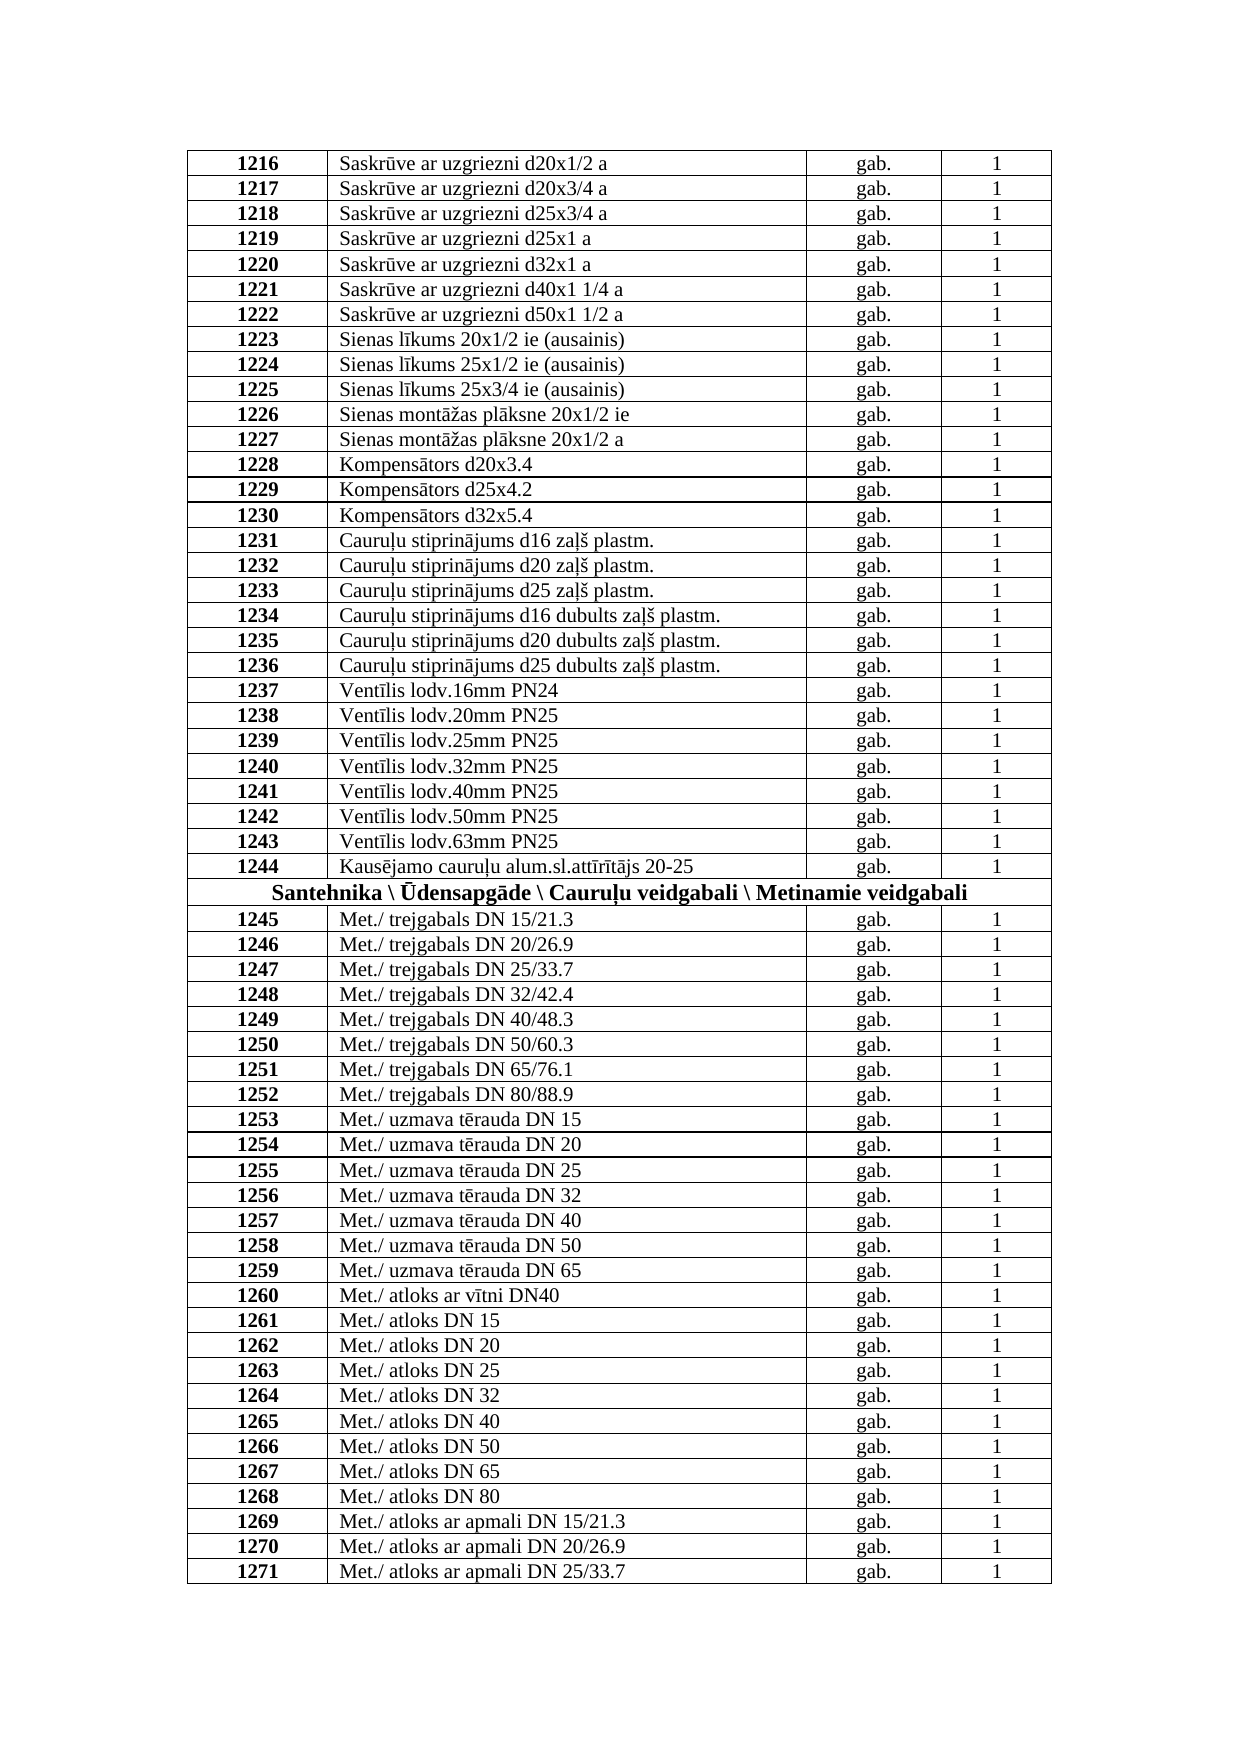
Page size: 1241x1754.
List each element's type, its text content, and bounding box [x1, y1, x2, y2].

table_cell 1271 [188, 1559, 327, 1583]
table_cell 1 [942, 452, 1051, 476]
table_cell 1 [942, 1434, 1051, 1458]
table_cell 1 [942, 1233, 1051, 1257]
table_cell Met./ atloks DN 15 [328, 1308, 806, 1332]
table_cell 1 [942, 1384, 1051, 1407]
table_cell 1 [942, 703, 1051, 727]
table_cell 1 [942, 829, 1051, 853]
table_cell 1 [942, 779, 1051, 803]
table_cell 1 [942, 1534, 1051, 1558]
table_cell 1239 [188, 729, 327, 752]
table_cell 1 [942, 854, 1051, 878]
table_cell 1 [942, 151, 1051, 175]
table_cell Ventīlis lodv.40mm PN25 [328, 779, 806, 803]
table_cell 1 [942, 377, 1051, 401]
table_cell gab. [807, 478, 941, 501]
table_cell 1247 [188, 957, 327, 981]
table_cell 1242 [188, 804, 327, 828]
table_cell 1251 [188, 1057, 327, 1081]
table_cell 1 [942, 1333, 1051, 1357]
table_cell Sienas līkums 20x1/2 ie (ausainis) [328, 327, 806, 351]
table_cell Met./ trejgabals DN 15/21.3 [328, 906, 806, 931]
table_cell 1 [942, 427, 1051, 451]
table_cell 1 [942, 528, 1051, 552]
table_cell 1 [942, 302, 1051, 326]
table_cell Ventīlis lodv.50mm PN25 [328, 804, 806, 828]
table_cell 1 [942, 729, 1051, 752]
table_cell 1 [942, 1007, 1051, 1031]
table_cell Met./ trejgabals DN 20/26.9 [328, 932, 806, 956]
table_cell gab. [807, 452, 941, 476]
table_cell Santehnika \ Ūdensapgāde \ Cauruļu veidgabali \ Metinamie veidgabali [188, 879, 1051, 905]
table_cell gab. [807, 427, 941, 451]
table_cell gab. [807, 302, 941, 326]
table_cell gab. [807, 1183, 941, 1207]
table_cell 1245 [188, 906, 327, 931]
table_cell 1234 [188, 603, 327, 627]
table_cell gab. [807, 957, 941, 981]
table_cell 1235 [188, 628, 327, 652]
table_cell gab. [807, 1509, 941, 1533]
table_cell 1 [942, 1509, 1051, 1533]
table_cell 1266 [188, 1434, 327, 1458]
table_cell 1 [942, 1107, 1051, 1131]
table_cell 1244 [188, 854, 327, 878]
table_cell 1265 [188, 1409, 327, 1433]
table_cell 1238 [188, 703, 327, 727]
table_cell 1217 [188, 176, 327, 200]
table_cell gab. [807, 1358, 941, 1382]
table_cell 1249 [188, 1007, 327, 1031]
table_cell Ventīlis lodv.63mm PN25 [328, 829, 806, 853]
table_cell 1 [942, 277, 1051, 301]
table_cell gab. [807, 1283, 941, 1307]
table_cell 1 [942, 478, 1051, 501]
table_cell Met./ atloks ar vītni DN40 [328, 1283, 806, 1307]
table_cell Saskrūve ar uzgriezni d50x1 1/2 a [328, 302, 806, 326]
table_cell Cauruļu stiprinājums d16 zaļš plastm. [328, 528, 806, 552]
table_cell gab. [807, 754, 941, 778]
table_cell 1221 [188, 277, 327, 301]
table_cell 1264 [188, 1384, 327, 1407]
table_cell Met./ atloks ar apmali DN 25/33.7 [328, 1559, 806, 1583]
table_cell Cauruļu stiprinājums d20 dubults zaļš plastm. [328, 628, 806, 652]
table_cell 1257 [188, 1208, 327, 1232]
table_cell gab. [807, 804, 941, 828]
table_cell Saskrūve ar uzgriezni d20x3/4 a [328, 176, 806, 200]
table_cell gab. [807, 1158, 941, 1182]
table_cell 1 [942, 1258, 1051, 1282]
table_cell 1 [942, 1358, 1051, 1382]
table_cell gab. [807, 906, 941, 931]
table_cell 1 [942, 982, 1051, 1006]
table_cell gab. [807, 553, 941, 577]
table_cell 1270 [188, 1534, 327, 1558]
table_cell Met./ atloks DN 40 [328, 1409, 806, 1433]
table_cell Met./ atloks DN 32 [328, 1384, 806, 1407]
table_cell gab. [807, 982, 941, 1006]
table_cell 1260 [188, 1283, 327, 1307]
table_cell 1 [942, 1308, 1051, 1332]
table_cell 1269 [188, 1509, 327, 1533]
table_cell 1 [942, 352, 1051, 376]
table_cell 1218 [188, 201, 327, 225]
table_cell 1 [942, 578, 1051, 602]
table_cell 1 [942, 176, 1051, 200]
table_cell 1237 [188, 678, 327, 702]
table_cell 1 [942, 1183, 1051, 1207]
table_cell gab. [807, 352, 941, 376]
table_cell gab. [807, 402, 941, 426]
table_cell gab. [807, 1534, 941, 1558]
table_cell Met./ atloks DN 65 [328, 1459, 806, 1483]
table_cell Sienas montāžas plāksne 20x1/2 a [328, 427, 806, 451]
table_cell Kompensātors d25x4.2 [328, 478, 806, 501]
table_cell gab. [807, 1258, 941, 1282]
table_cell 1226 [188, 402, 327, 426]
table_cell Ventīlis lodv.25mm PN25 [328, 729, 806, 752]
table_cell 1246 [188, 932, 327, 956]
table_cell Met./ uzmava tērauda DN 25 [328, 1158, 806, 1182]
table_cell Cauruļu stiprinājums d16 dubults zaļš plastm. [328, 603, 806, 627]
table_cell 1254 [188, 1133, 327, 1156]
table_cell 1230 [188, 503, 327, 527]
table_cell Cauruļu stiprinājums d25 dubults zaļš plastm. [328, 653, 806, 677]
table_cell 1 [942, 1082, 1051, 1106]
table_cell gab. [807, 703, 941, 727]
table_cell 1 [942, 628, 1051, 652]
table_cell Met./ atloks DN 20 [328, 1333, 806, 1357]
table_cell Met./ trejgabals DN 32/42.4 [328, 982, 806, 1006]
table_cell gab. [807, 503, 941, 527]
table_cell Met./ atloks ar apmali DN 20/26.9 [328, 1534, 806, 1558]
table_cell 1240 [188, 754, 327, 778]
table_cell gab. [807, 151, 941, 175]
table_cell gab. [807, 653, 941, 677]
table_cell 1227 [188, 427, 327, 451]
table_cell 1258 [188, 1233, 327, 1257]
table_cell 1 [942, 201, 1051, 225]
table_cell Cauruļu stiprinājums d25 zaļš plastm. [328, 578, 806, 602]
table_cell Met./ uzmava tērauda DN 50 [328, 1233, 806, 1257]
table_cell 1228 [188, 452, 327, 476]
table_cell 1252 [188, 1082, 327, 1106]
table_cell 1220 [188, 251, 327, 276]
table_cell gab. [807, 1057, 941, 1081]
table_cell 1262 [188, 1333, 327, 1357]
table_cell 1223 [188, 327, 327, 351]
table_cell gab. [807, 1007, 941, 1031]
table_cell gab. [807, 854, 941, 878]
table_cell gab. [807, 1459, 941, 1483]
table_cell 1268 [188, 1484, 327, 1508]
table_cell 1 [942, 1057, 1051, 1081]
table_cell Saskrūve ar uzgriezni d20x1/2 a [328, 151, 806, 175]
table_cell gab. [807, 1032, 941, 1056]
table_cell Ventīlis lodv.20mm PN25 [328, 703, 806, 727]
table_cell 1 [942, 1032, 1051, 1056]
table_cell 1261 [188, 1308, 327, 1332]
table_cell 1 [942, 653, 1051, 677]
table_cell gab. [807, 277, 941, 301]
table_cell 1 [942, 906, 1051, 931]
table_cell 1 [942, 1484, 1051, 1508]
table_cell gab. [807, 226, 941, 250]
table_cell 1 [942, 1409, 1051, 1433]
table_cell 1267 [188, 1459, 327, 1483]
table_cell gab. [807, 829, 941, 853]
table_cell Kausējamo cauruļu alum.sl.attīrītājs 20-25 [328, 854, 806, 878]
table_cell 1232 [188, 553, 327, 577]
table_cell Met./ atloks DN 50 [328, 1434, 806, 1458]
table_cell Kompensātors d20x3.4 [328, 452, 806, 476]
table_cell 1250 [188, 1032, 327, 1056]
table_cell Met./ uzmava tērauda DN 65 [328, 1258, 806, 1282]
table_cell Met./ uzmava tērauda DN 15 [328, 1107, 806, 1131]
table_cell Met./ trejgabals DN 65/76.1 [328, 1057, 806, 1081]
table_cell 1236 [188, 653, 327, 677]
table_cell gab. [807, 932, 941, 956]
table_cell 1 [942, 226, 1051, 250]
table_cell 1222 [188, 302, 327, 326]
table_cell 1 [942, 553, 1051, 577]
table_cell 1224 [188, 352, 327, 376]
table_cell 1259 [188, 1258, 327, 1282]
table_cell gab. [807, 729, 941, 752]
table_cell gab. [807, 377, 941, 401]
table_cell gab. [807, 1133, 941, 1156]
table_cell gab. [807, 1434, 941, 1458]
table_cell 1 [942, 1559, 1051, 1583]
table_cell Met./ uzmava tērauda DN 20 [328, 1133, 806, 1156]
table_cell 1 [942, 503, 1051, 527]
table_cell gab. [807, 327, 941, 351]
table_cell 1 [942, 1283, 1051, 1307]
table_cell 1 [942, 754, 1051, 778]
table_cell 1 [942, 603, 1051, 627]
table_cell Met./ atloks ar apmali DN 15/21.3 [328, 1509, 806, 1533]
table_cell gab. [807, 176, 941, 200]
table_cell 1233 [188, 578, 327, 602]
table_cell gab. [807, 201, 941, 225]
table_cell 1256 [188, 1183, 327, 1207]
table_cell 1 [942, 1208, 1051, 1232]
table_cell 1 [942, 251, 1051, 276]
table_cell Ventīlis lodv.16mm PN24 [328, 678, 806, 702]
table_cell 1229 [188, 478, 327, 501]
table_cell 1 [942, 932, 1051, 956]
table_cell Met./ atloks DN 25 [328, 1358, 806, 1382]
table_cell Saskrūve ar uzgriezni d25x3/4 a [328, 201, 806, 225]
table_cell 1241 [188, 779, 327, 803]
table_cell gab. [807, 603, 941, 627]
table_cell Met./ trejgabals DN 80/88.9 [328, 1082, 806, 1106]
table_cell Saskrūve ar uzgriezni d32x1 a [328, 251, 806, 276]
table_cell gab. [807, 1384, 941, 1407]
table_cell gab. [807, 1233, 941, 1257]
table_cell Sienas līkums 25x3/4 ie (ausainis) [328, 377, 806, 401]
table_cell gab. [807, 1082, 941, 1106]
table_cell Met./ trejgabals DN 50/60.3 [328, 1032, 806, 1056]
table_cell gab. [807, 578, 941, 602]
table_cell gab. [807, 1484, 941, 1508]
table_cell gab. [807, 779, 941, 803]
table_cell gab. [807, 1308, 941, 1332]
table_cell gab. [807, 1409, 941, 1433]
table_cell Sienas montāžas plāksne 20x1/2 ie [328, 402, 806, 426]
table_cell Kompensātors d32x5.4 [328, 503, 806, 527]
table_cell gab. [807, 1559, 941, 1583]
table_cell gab. [807, 251, 941, 276]
table_cell Met./ uzmava tērauda DN 32 [328, 1183, 806, 1207]
table_cell Met./ atloks DN 80 [328, 1484, 806, 1508]
table_cell 1243 [188, 829, 327, 853]
table_cell gab. [807, 1107, 941, 1131]
table_cell Cauruļu stiprinājums d20 zaļš plastm. [328, 553, 806, 577]
table_cell Met./ trejgabals DN 25/33.7 [328, 957, 806, 981]
table_cell 1253 [188, 1107, 327, 1131]
table_cell gab. [807, 678, 941, 702]
table_cell 1 [942, 1133, 1051, 1156]
table_cell Saskrūve ar uzgriezni d40x1 1/4 a [328, 277, 806, 301]
table_cell 1263 [188, 1358, 327, 1382]
table_cell 1219 [188, 226, 327, 250]
table_cell Met./ trejgabals DN 40/48.3 [328, 1007, 806, 1031]
table_cell gab. [807, 528, 941, 552]
table_cell 1 [942, 1158, 1051, 1182]
table_cell gab. [807, 628, 941, 652]
table_cell 1 [942, 327, 1051, 351]
table_cell Sienas līkums 25x1/2 ie (ausainis) [328, 352, 806, 376]
table_cell 1 [942, 957, 1051, 981]
table_cell 1 [942, 804, 1051, 828]
table_cell 1 [942, 678, 1051, 702]
table_cell 1255 [188, 1158, 327, 1182]
table_cell 1 [942, 402, 1051, 426]
table_cell 1 [942, 1459, 1051, 1483]
table_cell gab. [807, 1333, 941, 1357]
table_cell gab. [807, 1208, 941, 1232]
table_cell 1248 [188, 982, 327, 1006]
table_cell Met./ uzmava tērauda DN 40 [328, 1208, 806, 1232]
table_cell Ventīlis lodv.32mm PN25 [328, 754, 806, 778]
table_cell 1216 [188, 151, 327, 175]
table_cell 1231 [188, 528, 327, 552]
table_cell 1225 [188, 377, 327, 401]
table_cell Saskrūve ar uzgriezni d25x1 a [328, 226, 806, 250]
